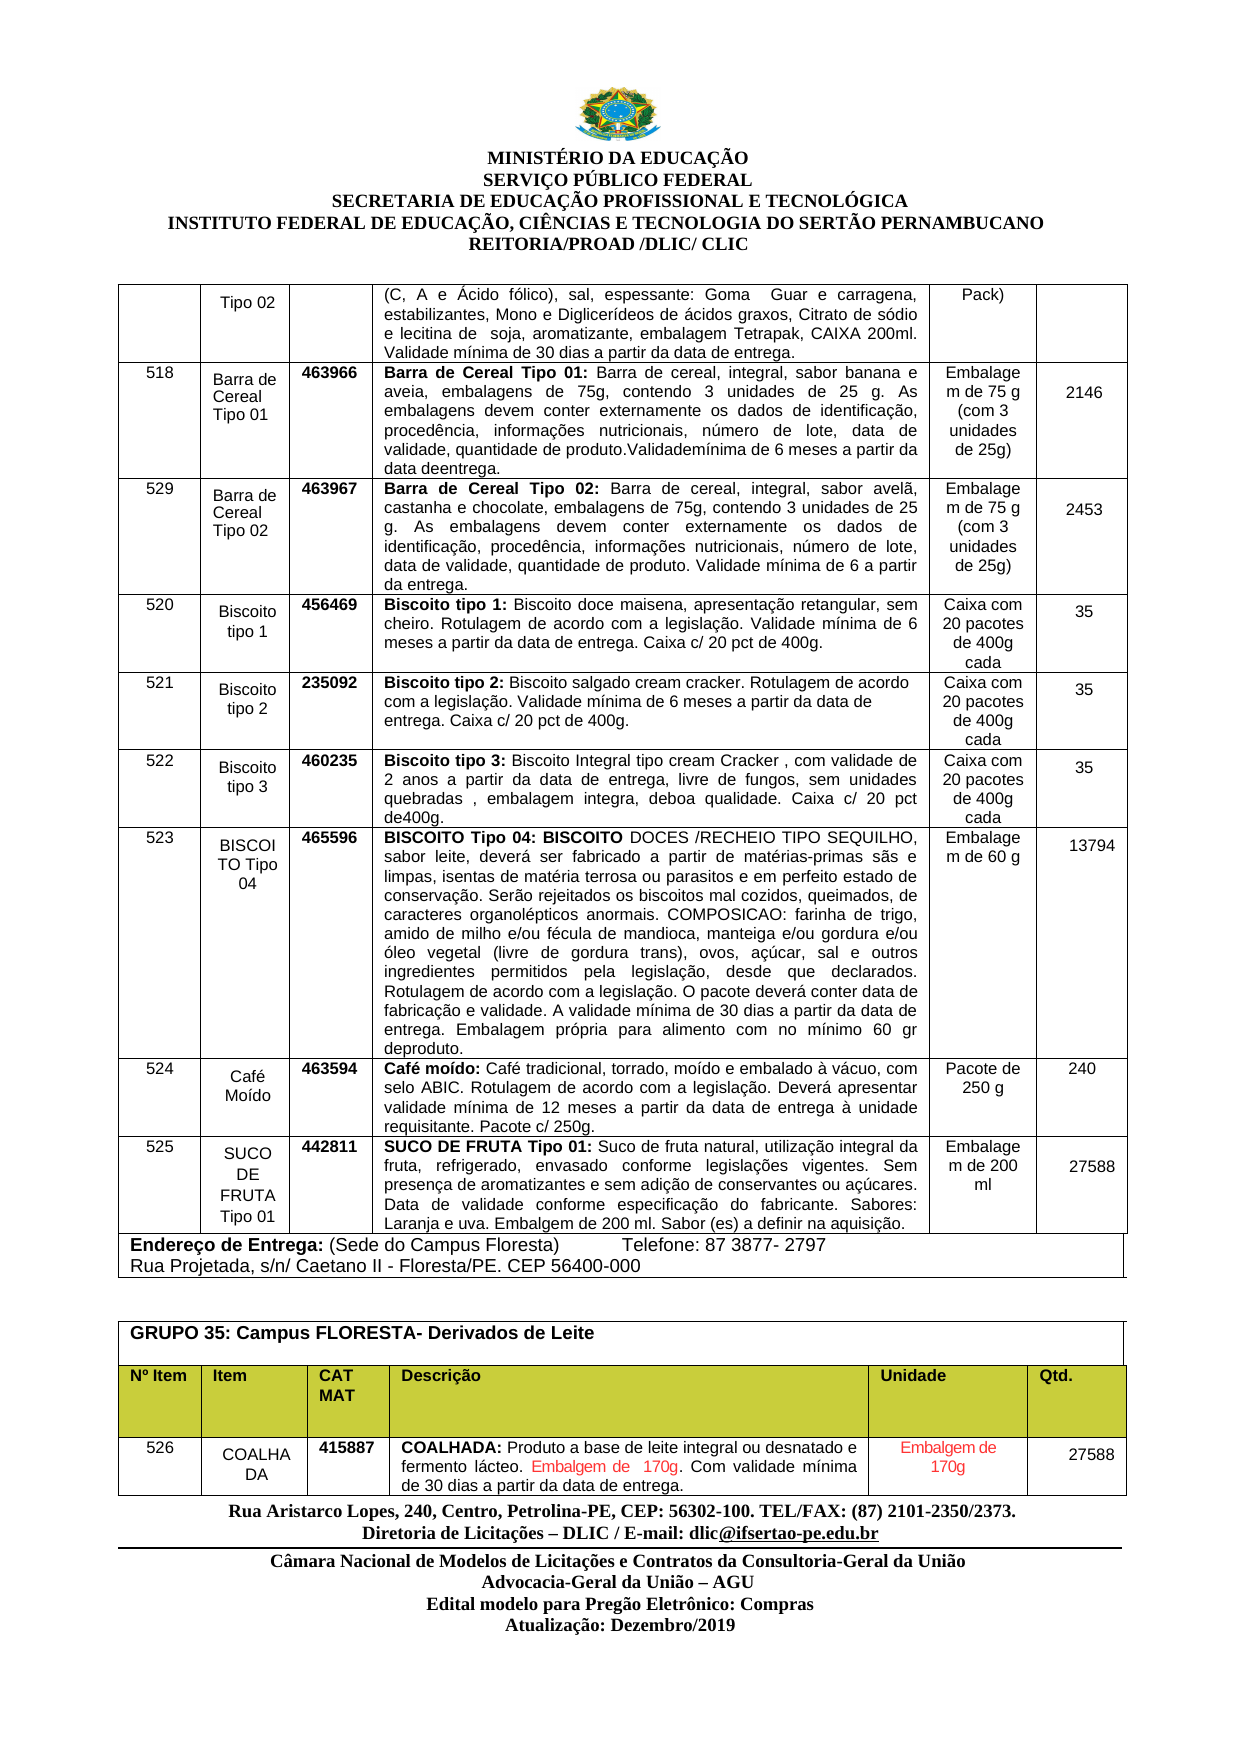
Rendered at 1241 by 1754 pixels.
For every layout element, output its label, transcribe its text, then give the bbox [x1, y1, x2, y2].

table_header GRUPO 35: Campus FLORESTA- Derivados de Leite [119, 1322, 1123, 1365]
table_cell 13794 [1037, 828, 1127, 1058]
table_cell 240 [1037, 1059, 1127, 1136]
table_cell Qtd. [1028, 1366, 1126, 1437]
table_cell Item [202, 1366, 307, 1437]
table_cell 523 [119, 828, 200, 1058]
table_cell Barra de Cereal Tipo 02: Barra de cereal, integral, sabor avelã, castanha e chocolate, embalagens de 75g, contendo 3 unidades de 25 g. As embalagens devem conter externamente os dados de identificação, procedência, informações nutricionais, número de lote, data de validade, quantidade de produto. Validade mínima de 6 a partir da entrega. [373, 479, 929, 594]
table_cell 463966 [290, 363, 372, 478]
table_cell 529 [119, 479, 200, 594]
table_cell Unidade [869, 1366, 1027, 1437]
table_cell 2453 [1037, 479, 1127, 594]
table_cell Endereço de Entrega: (Sede do Campus Floresta) Telefone: 87 3877- 2797 Rua Projetada, s/n/ Caetano II - Floresta/PE. CEP 56400-000 [119, 1234, 1123, 1277]
picture [575, 87, 661, 141]
table_cell Biscoito tipo 2 [201, 673, 289, 749]
table_cell Embalagem de 200 ml [930, 1137, 1036, 1233]
table_cell (C, A e Ácido fólico), sal, espessante: Goma Guar e carragena, estabilizantes, Mono e Diglicerídeos de ácidos graxos, Citrato de sódio e lecitina de soja, aromatizante, embalagem Tetrapak, CAIXA 200ml. Validade mínima de 30 dias a partir da data de entrega. [373, 285, 929, 362]
table_cell CAT MAT [308, 1366, 389, 1437]
table_cell 524 [119, 1059, 200, 1136]
table_cell BISCOITO Tipo 04: BISCOITO DOCES /RECHEIO TIPO SEQUILHO, sabor leite, deverá ser fabricado a partir de matérias-primas sãs e limpas, isentas de matéria terrosa ou parasitos e em perfeito estado de conservação. Serão rejeitados os biscoitos mal cozidos, queimados, de caracteres organolépticos anormais. COMPOSICAO: farinha de trigo, amido de milho e/ou fécula de mandioca, manteiga e/ou gordura e/ou óleo vegetal (livre de gordura trans), ovos, açúcar, sal e outros ingredientes permitidos pela legislação, desde que declarados. Rotulagem de acordo com a legislação. O pacote deverá conter data de fabricação e validade. A validade mínima de 30 dias a partir da data de entrega. Embalagem própria para alimento com no mínimo 60 gr deproduto. [373, 828, 929, 1058]
table_cell 235092 [290, 673, 372, 749]
table_cell Biscoito tipo 1: Biscoito doce maisena, apresentação retangular, sem cheiro. Rotulagem de acordo com a legislação. Validade mínima de 6 meses a partir da data de entrega. Caixa c/ 20 pct de 400g. [373, 595, 929, 672]
table_cell Caixa com 20 pacotes de 400g cada [930, 673, 1036, 749]
table_cell 35 [1037, 673, 1127, 749]
table_cell COALHADA: Produto a base de leite integral ou desnatado e fermento lácteo. Embalgem de 170g. Com validade mínima de 30 dias a partir da data de entrega. [390, 1438, 868, 1495]
table_cell Nº Item [119, 1366, 201, 1437]
table_cell 460235 [290, 750, 372, 827]
table_cell SUCO DE FRUTA Tipo 01 [201, 1137, 289, 1233]
table_cell Café Moído [201, 1059, 289, 1136]
table_cell Biscoito tipo 3 [201, 750, 289, 827]
table_cell Café moído: Café tradicional, torrado, moído e embalado à vácuo, com selo ABIC. Rotulagem de acordo com a legislação. Deverá apresentar validade mínima de 12 meses a partir da data de entrega à unidade requisitante. Pacote c/ 250g. [373, 1059, 929, 1136]
table_cell Embalagem de 75 g (com 3 unidades de 25g) [930, 363, 1036, 478]
table_cell Biscoito tipo 3: Biscoito Integral tipo cream Cracker , com validade de 2 anos a partir da data de entrega, livre de fungos, sem unidades quebradas , embalagem integra, deboa qualidade. Caixa c/ 20 pct de400g. [373, 750, 929, 827]
table_cell 463967 [290, 479, 372, 594]
table_cell Pack) [930, 285, 1036, 362]
table_cell 2146 [1037, 363, 1127, 478]
table_cell Descrição [390, 1366, 868, 1437]
table_cell 525 [119, 1137, 200, 1233]
table_cell 526 [119, 1438, 201, 1495]
table_cell 442811 [290, 1137, 372, 1233]
table_cell Embalagem de 60 g [930, 828, 1036, 1058]
table_cell 27588 [1037, 1137, 1127, 1233]
table_cell 35 [1037, 750, 1127, 827]
table_cell 463594 [290, 1059, 372, 1136]
table_cell 518 [119, 363, 200, 478]
table_cell SUCO DE FRUTA Tipo 01: Suco de fruta natural, utilização integral da fruta, refrigerado, envasado conforme legislações vigentes. Sem presença de aromatizantes e sem adição de conservantes ou açúcares. Data de validade conforme especificação do fabricante. Sabores: Laranja e uva. Embalgem de 200 ml. Sabor (es) a definir na aquisição. [373, 1137, 929, 1233]
table_cell 456469 [290, 595, 372, 672]
table_cell Barra de Cereal Tipo 01: Barra de cereal, integral, sabor banana e aveia, embalagens de 75g, contendo 3 unidades de 25 g. As embalagens devem conter externamente os dados de identificação, procedência, informações nutricionais, número de lote, data de validade, quantidade de produto.Validademínima de 6 meses a partir da data deentrega. [373, 363, 929, 478]
table_cell Barra de Cereal Tipo 01 [201, 363, 289, 478]
table_cell Embalgem de 170g [869, 1438, 1027, 1495]
table_cell Biscoito tipo 2: Biscoito salgado cream cracker. Rotulagem de acordo com a legislação. Validade mínima de 6 meses a partir da data de entrega. Caixa c/ 20 pct de 400g. [373, 673, 929, 749]
table_cell Pacote de 250 g [930, 1059, 1036, 1136]
table_cell Caixa com 20 pacotes de 400g cada [930, 595, 1036, 672]
table_cell 27588 [1028, 1438, 1126, 1495]
table_cell COALHADA [202, 1438, 307, 1495]
table_cell 465596 [290, 828, 372, 1058]
table_cell Barra de Cereal Tipo 02 [201, 479, 289, 594]
table_cell BISCOITO Tipo 04 [201, 828, 289, 1058]
table_cell 415887 [308, 1438, 389, 1495]
table_cell Biscoito tipo 1 [201, 595, 289, 672]
table_cell [290, 285, 372, 362]
table_cell 520 [119, 595, 200, 672]
table_cell Caixa com 20 pacotes de 400g cada [930, 750, 1036, 827]
table_cell 521 [119, 673, 200, 749]
table_cell Tipo 02 [201, 285, 289, 362]
table_cell [119, 285, 200, 362]
table_cell [1037, 285, 1127, 362]
table_cell 522 [119, 750, 200, 827]
table_cell Embalagem de 75 g (com 3 unidades de 25g) [930, 479, 1036, 594]
table_cell 35 [1037, 595, 1127, 672]
